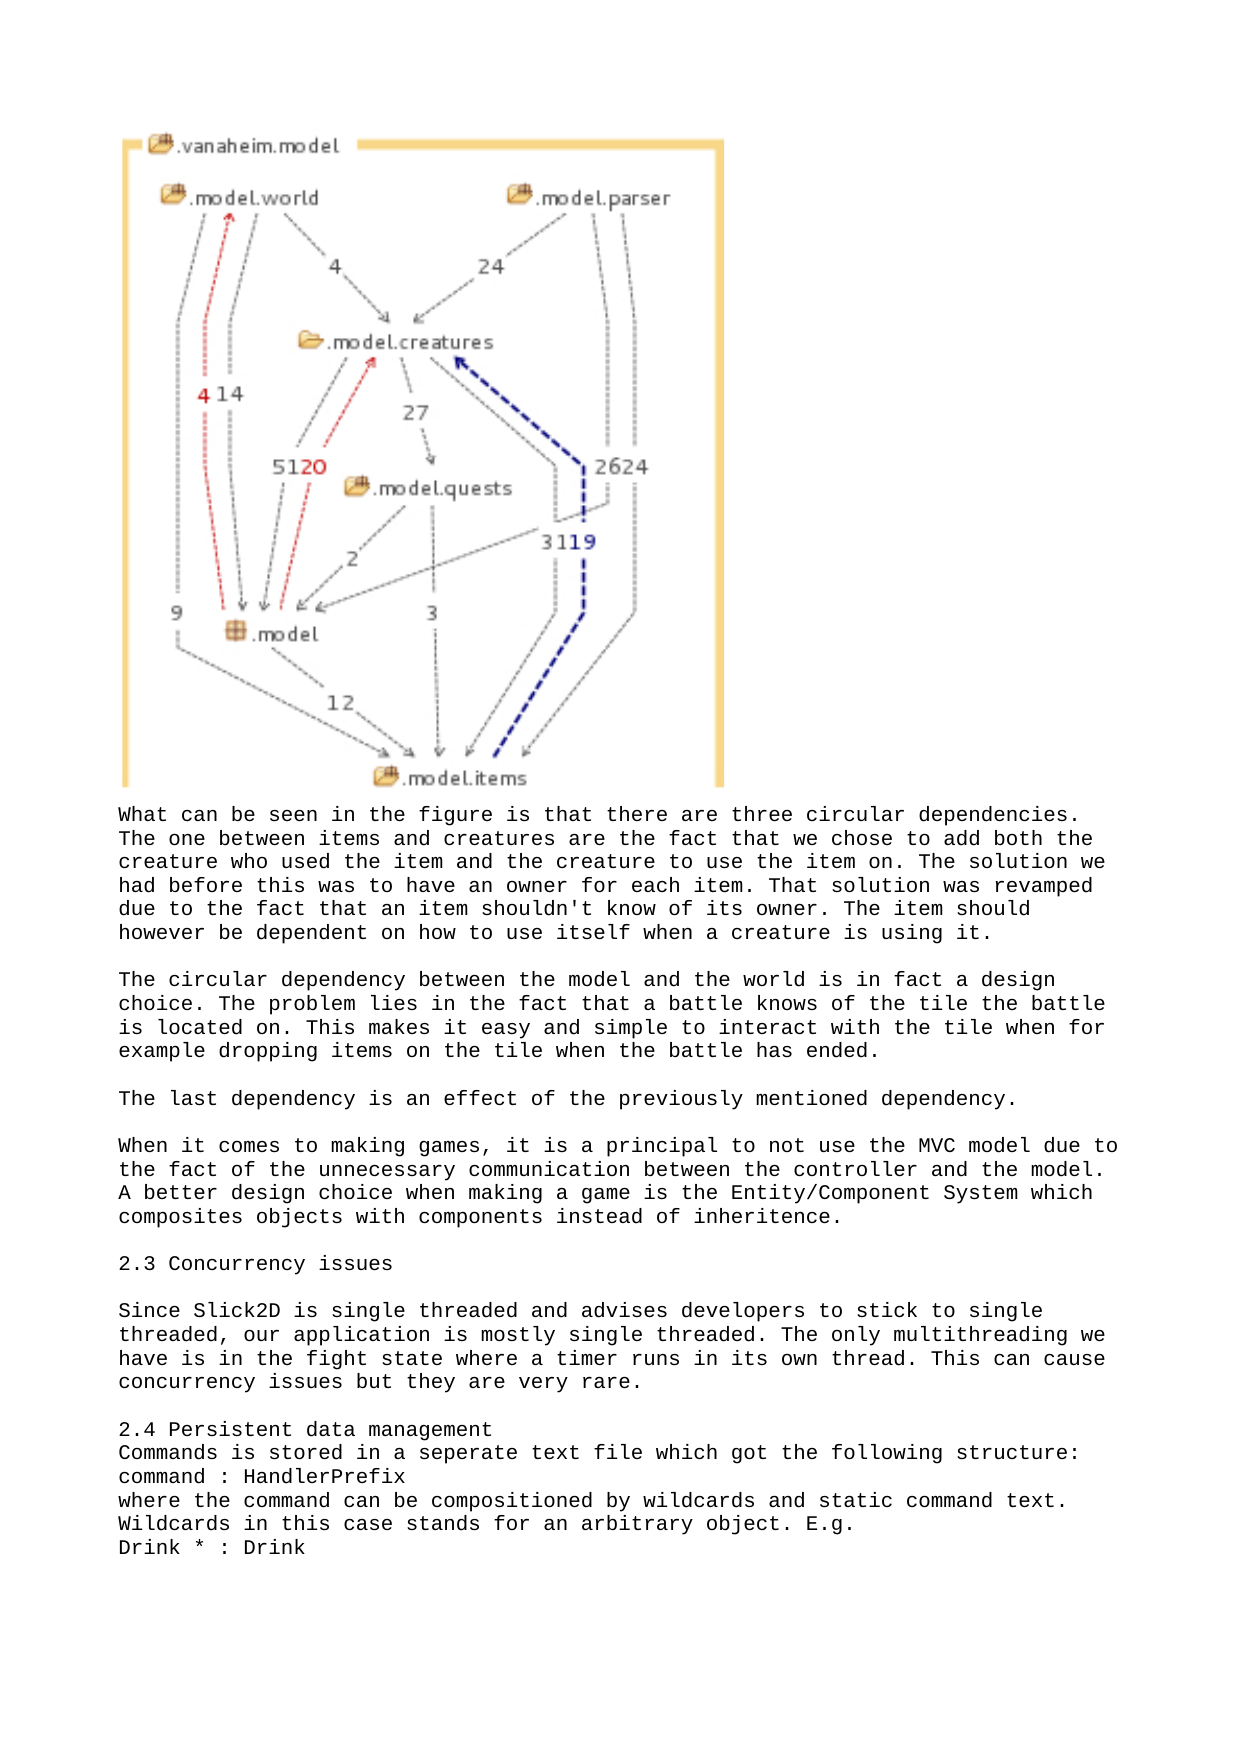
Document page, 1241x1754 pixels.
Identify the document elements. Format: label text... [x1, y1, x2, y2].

text The last dependency is an effect of the previously mentioned dependency. [118, 1088, 1122, 1111]
text Commands is stored in a seperate text file which got the following structure: [118, 1442, 1122, 1466]
text The circular dependency between the model and the world is in fact a design choice. The problem lies in the fact that a battle knows of the tile the battle is located on. This makes it easy and simple to interact with the tile when for example dropping items on the tile when the battle has ended. [118, 969, 1122, 1064]
text 2.4 Persistent data management [118, 1419, 1122, 1442]
text where the command can be compositioned by wildcards and static command text. Wildcards in this case stands for an arbitrary object. E.g. [118, 1489, 1122, 1537]
text Drink * : Drink [118, 1537, 1122, 1561]
text What can be seen in the figure is that there are three circular dependencies. The one between items and creatures are the fact that we chose to add both the creature who used the item and the creature to use the item on. The solution we had before this was to have an owner for each item. That solution was revamped due to the fact that an item shouldn't know of its owner. The item should however be dependent on how to use itself when a creature is using it. [118, 804, 1122, 946]
text When it comes to making games, it is a principal to not use the MVC model due to the fact of the unnecessary communication between the controller and the model. A better design choice when making a game is the Entity/Component System which composites objects with components instead of inheritence. [118, 1135, 1122, 1229]
picture [122, 122, 725, 792]
text command : HandlerPrefix [118, 1466, 1122, 1489]
text 2.3 Concurrency issues [118, 1253, 1122, 1277]
text Since Slick2D is single threaded and advises developers to stick to single threaded, our application is mostly single threaded. The only multithreading we have is in the fight state where a timer runs in its own thread. This can cause concurrency issues but they are very rare. [118, 1300, 1122, 1395]
